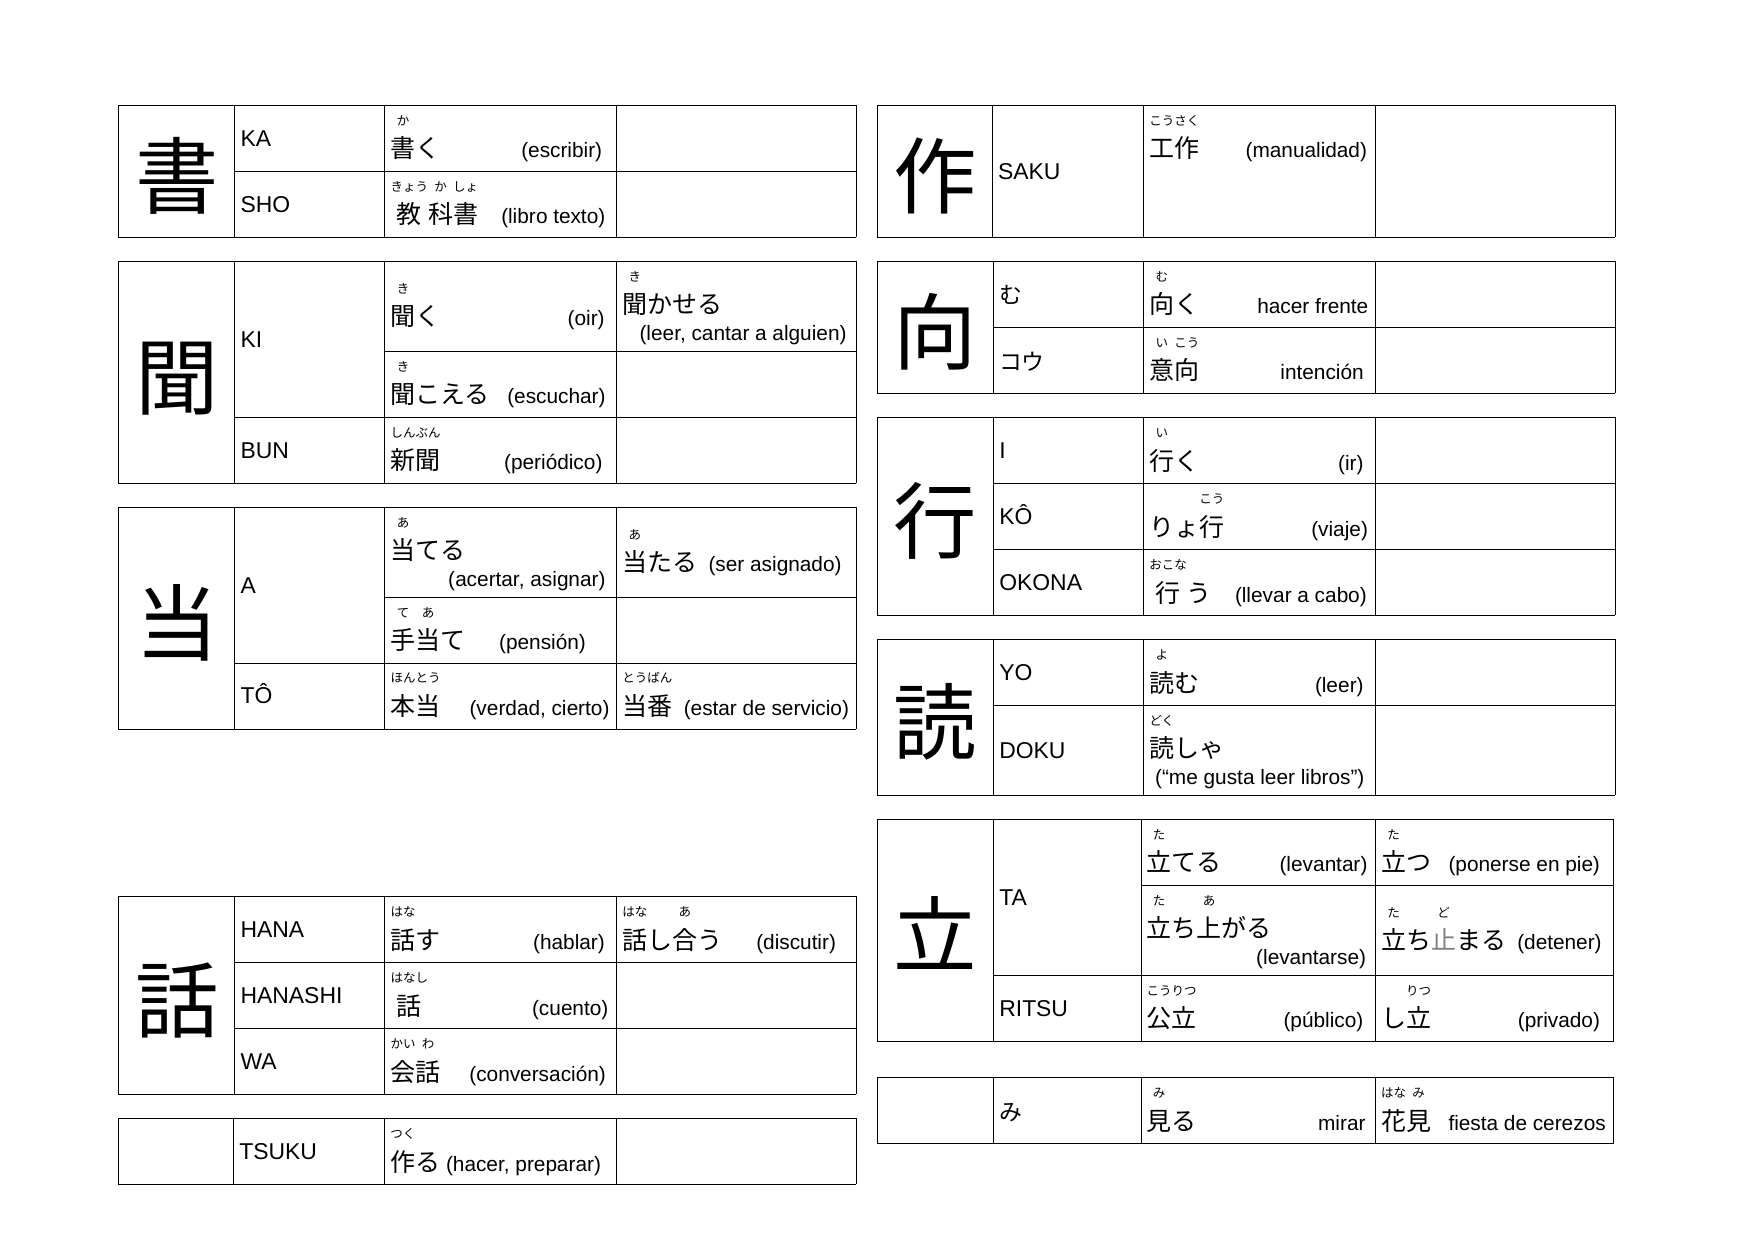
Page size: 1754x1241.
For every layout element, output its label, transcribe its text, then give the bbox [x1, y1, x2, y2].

table_header [119, 1119, 233, 1184]
table_cell RITSU [994, 976, 1141, 1041]
table_cell 話はなし (cuento) [385, 963, 616, 1028]
table_cell 行おこなう (llevar a cabo) [1144, 550, 1375, 615]
table_header 見みる mirar [1142, 1078, 1375, 1143]
table_cell [617, 1029, 856, 1094]
table_header HANA [235, 897, 384, 962]
table_cell DOKU [994, 706, 1143, 795]
table_cell [1376, 106, 1615, 237]
table_header 向むく hacer frente [1144, 262, 1375, 327]
table_header TSUKU [234, 1119, 384, 1184]
table_header 当 [119, 508, 234, 728]
table_cell [1376, 328, 1615, 393]
table_cell りょ行こう (viaje) [1144, 484, 1375, 549]
table_header [1376, 418, 1615, 483]
table_cell 工こう作さく (manualidad) [1144, 106, 1375, 237]
table_cell 会かい話わ (conversación) [385, 1029, 616, 1094]
table_cell 当とう番ばん (estar de servicio) [617, 664, 856, 728]
table_cell BUN [235, 418, 384, 483]
table_cell 本ほん当とう (verdad, cierto) [385, 664, 616, 728]
table_header 当あてる (acertar, asignar) [385, 508, 616, 597]
table_cell 意い向こう intención [1144, 328, 1375, 393]
table_header 聞きかせる (leer, cantar a alguien) [617, 262, 856, 351]
table_cell [617, 352, 856, 417]
table_header 向 [878, 262, 993, 393]
table_header む [994, 262, 1143, 327]
table_header I [994, 418, 1143, 483]
table_cell [617, 963, 856, 1028]
table_cell 手て当あて (pensión) [385, 598, 616, 663]
table_cell [1376, 550, 1615, 615]
table_header [617, 1119, 856, 1184]
table_header み [994, 1078, 1141, 1143]
table_header 書かく (escribir) [385, 106, 616, 171]
table_header 書 [119, 106, 234, 237]
table_cell 教きょう科か書しょ (libro texto) [385, 172, 616, 237]
table_cell 読どくしゃ (“me gusta leer libros”) [1144, 706, 1375, 795]
table_header 聞 [119, 262, 234, 483]
table_header [878, 1078, 993, 1143]
table_header TA [994, 820, 1141, 975]
table_header 立 [878, 820, 993, 1041]
table_cell [617, 172, 856, 237]
table_header A [235, 508, 384, 663]
table_header [1376, 262, 1615, 327]
table_cell 聞きこえる (escuchar) [385, 352, 616, 417]
table_header 花はな見み fiesta de cerezos [1376, 1078, 1613, 1143]
table_header [617, 106, 856, 171]
table_header KA [235, 106, 384, 171]
table_cell TÔ [235, 664, 384, 728]
table_cell WA [235, 1029, 384, 1094]
table_header 聞きく (oir) [385, 262, 616, 351]
table_cell [617, 598, 856, 663]
table_cell SHO [235, 172, 384, 237]
table_cell 立たち上あがる (levantarse) [1142, 886, 1375, 975]
table_cell 公こう立りつ (público) [1142, 976, 1375, 1041]
table_header 行いく (ir) [1144, 418, 1375, 483]
table_cell 新しん聞ぶん (periódico) [385, 418, 616, 483]
table_cell KÔ [994, 484, 1143, 549]
table_header 作つくる (hacer, preparar) [385, 1119, 616, 1184]
table_cell コウ [994, 328, 1143, 393]
table_header 立たてる (levantar) [1142, 820, 1375, 885]
table_header 当あたる (ser asignado) [617, 508, 856, 597]
table_cell [617, 418, 856, 483]
table_cell [1376, 484, 1615, 549]
table_header 読よむ (leer) [1144, 640, 1375, 705]
table_header [1376, 640, 1615, 705]
table_cell HANASHI [235, 963, 384, 1028]
table_header 行 [878, 418, 993, 615]
table_header 話はなす (hablar) [385, 897, 616, 962]
table_header YO [994, 640, 1143, 705]
table_header 立たつ (ponerse en pie) [1376, 820, 1613, 885]
table_cell し立りつ (privado) [1376, 976, 1613, 1041]
table_header KI [235, 262, 384, 417]
table_cell OKONA [994, 550, 1143, 615]
table_header 読 [878, 640, 993, 795]
table_header 話 [119, 897, 234, 1094]
table_header 話はなし合あう (discutir) [617, 897, 856, 962]
table_header 作 [878, 106, 992, 237]
table_cell 立たち止どまる (detener) [1376, 886, 1613, 975]
table_cell [1376, 706, 1615, 795]
table_cell SAKU [993, 106, 1143, 237]
